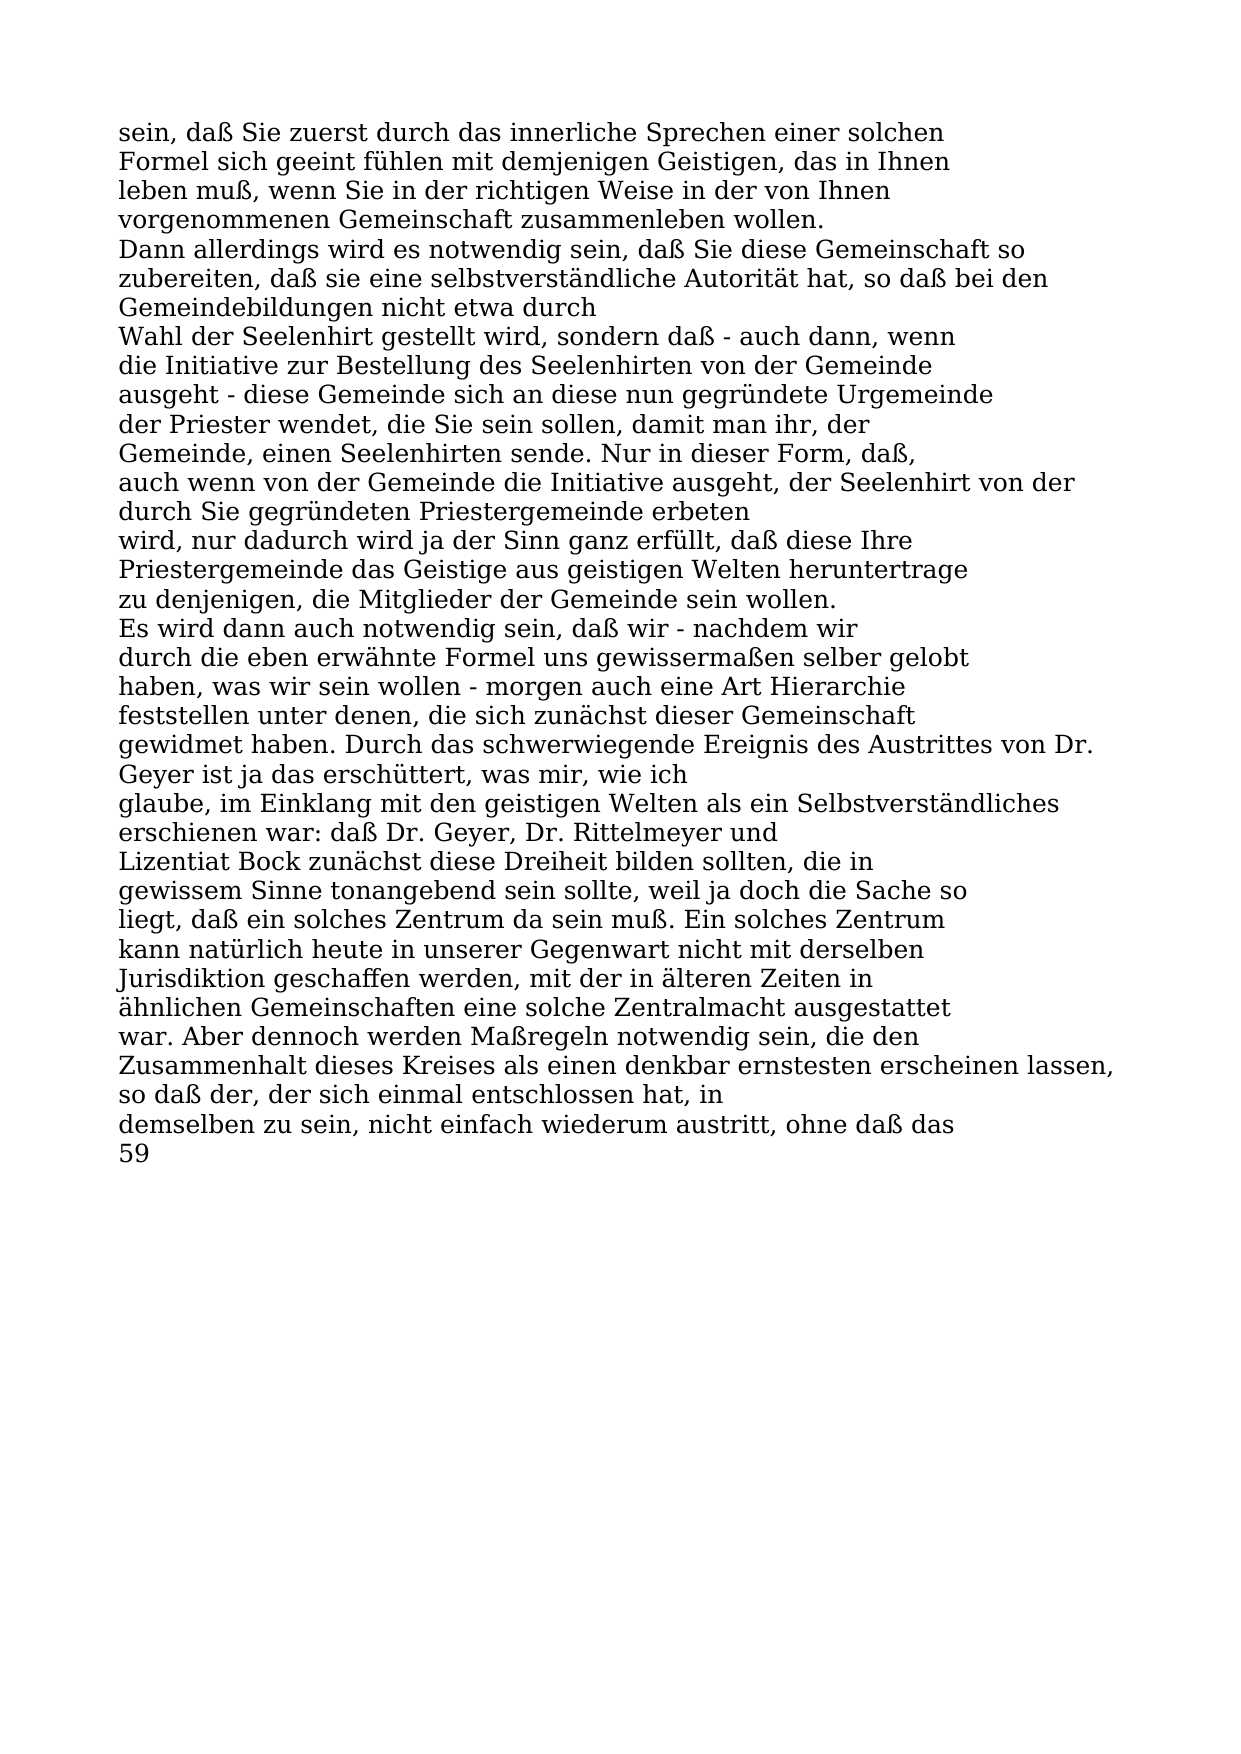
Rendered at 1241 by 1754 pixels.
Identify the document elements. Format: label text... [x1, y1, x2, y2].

text zu denjenigen, die Mitglieder der Gemeinde sein wollen. [118, 585, 1122, 614]
text auch wenn von der Gemeinde die Initiative ausgeht, der Seelenhirt von der durch Sie gegründeten Priestergemeinde erbeten [118, 468, 1122, 526]
text Gemeinde, einen Seelenhirten sende. Nur in dieser Form, daß, [118, 439, 1122, 468]
text leben muß, wenn Sie in der richtigen Weise in der von Ihnen [118, 176, 1122, 206]
text kann natürlich heute in unserer Gegenwart nicht mit derselben [118, 935, 1122, 964]
text feststellen unter denen, die sich zunächst dieser Gemeinschaft [118, 701, 1122, 731]
text glaube, im Einklang mit den geistigen Welten als ein Selbstverständliches erschienen war: daß Dr. Geyer, Dr. Rittelmeyer und [118, 789, 1122, 847]
text Es wird dann auch notwendig sein, daß wir - nachdem wir [118, 614, 1122, 643]
text durch die eben erwähnte Formel uns gewissermaßen selber gelobt [118, 643, 1122, 672]
text Jurisdiktion geschaffen werden, mit der in älteren Zeiten in [118, 964, 1122, 993]
text haben, was wir sein wollen - morgen auch eine Art Hierarchie [118, 672, 1122, 701]
text Lizentiat Bock zunächst diese Dreiheit bilden sollten, die in [118, 847, 1122, 876]
text Priestergemeinde das Geistige aus geistigen Welten heruntertrage [118, 556, 1122, 585]
text sein, daß Sie zuerst durch das innerliche Sprechen einer solchen [118, 118, 1122, 147]
text vorgenommenen Gemeinschaft zusammenleben wollen. [118, 206, 1122, 235]
text war. Aber dennoch werden Maßregeln notwendig sein, die den [118, 1022, 1122, 1051]
text der Priester wendet, die Sie sein sollen, damit man ihr, der [118, 410, 1122, 439]
text gewissem Sinne tonangebend sein sollte, weil ja doch die Sache so [118, 876, 1122, 906]
text Dann allerdings wird es notwendig sein, daß Sie diese Gemeinschaft so zubereiten, daß sie eine selbstverständliche Autorität hat, so daß bei den Gemeindebildungen nicht etwa durch [118, 235, 1122, 322]
text die Initiative zur Bestellung des Seelenhirten von der Gemeinde [118, 351, 1122, 381]
text ähnlichen Gemeinschaften eine solche Zentralmacht ausgestattet [118, 993, 1122, 1022]
text wird, nur dadurch wird ja der Sinn ganz erfüllt, daß diese Ihre [118, 526, 1122, 556]
text gewidmet haben. Durch das schwerwiegende Ereignis des Austrittes von Dr. Geyer ist ja das erschüttert, was mir, wie ich [118, 731, 1122, 789]
text demselben zu sein, nicht einfach wiederum austritt, ohne daß das [118, 1110, 1122, 1139]
text Zusammenhalt dieses Kreises als einen denkbar ernstesten erscheinen lassen, so daß der, der sich einmal entschlossen hat, in [118, 1051, 1122, 1110]
text Formel sich geeint fühlen mit demjenigen Geistigen, das in Ihnen [118, 147, 1122, 176]
text Wahl der Seelenhirt gestellt wird, sondern daß - auch dann, wenn [118, 322, 1122, 351]
text liegt, daß ein solches Zentrum da sein muß. Ein solches Zentrum [118, 906, 1122, 935]
text 59 [118, 1139, 1122, 1168]
text ausgeht - diese Gemeinde sich an diese nun gegründete Urgemeinde [118, 381, 1122, 410]
